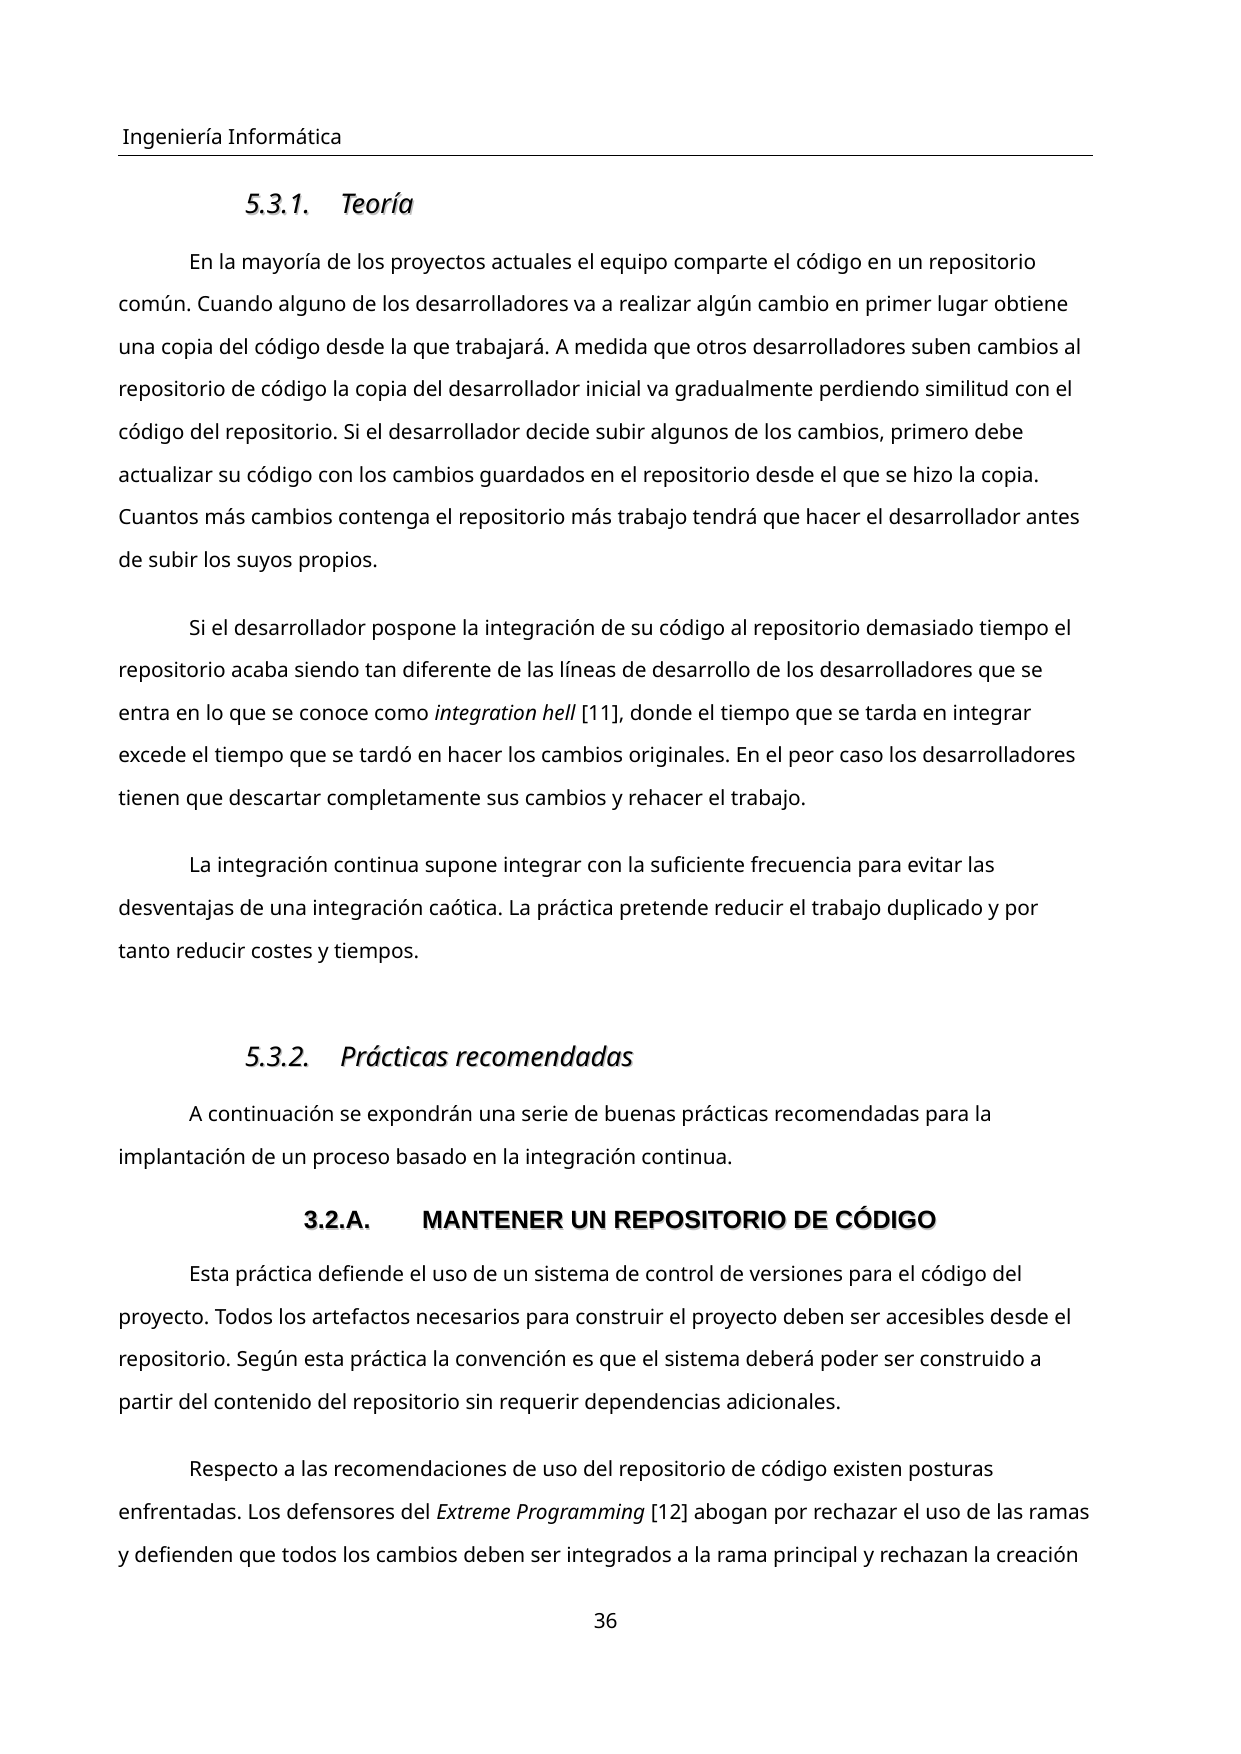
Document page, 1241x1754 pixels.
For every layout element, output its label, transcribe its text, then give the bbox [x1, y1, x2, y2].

text Si el desarrollador pospone la integración de su código al repositorio demasiado tiempo el repositorio acaba siendo tan diferente de las líneas de desarrollo de los desarrolladores que se entra en lo que se conoce como integration hell [11], donde el tiempo que se tarda en integrar excede el tiempo que se tardó en hacer los cambios originales. En el peor caso los desarrolladores tienen que descartar completamente sus cambios y rehacer el trabajo. [118, 613, 1093, 811]
text La integración continua supone integrar con la suficiente frecuencia para evitar las desventajas de una integración caótica. La práctica pretende reducir el trabajo duplicado y por tanto reducir costes y tiempos. [118, 851, 1093, 964]
subtitle Teoría [310, 185, 1093, 222]
text Esta práctica defiende el uso de un sistema de control de versiones para el código del proyecto. Todos los artefactos necesarios para construir el proyecto deben ser accesibles desde el repositorio. Según esta práctica la convención es que el sistema deberá poder ser construido a partir del contenido del repositorio sin requerir dependencias adicionales. [118, 1259, 1093, 1415]
text A continuación se expondrán una serie de buenas prácticas recomendadas para la implantación de un proceso basado en la integración continua. [118, 1099, 1093, 1170]
subtitle Mantener un repositorio de código [148, 1205, 1093, 1234]
text Respecto a las recomendaciones de uso del repositorio de código existen posturas enfrentadas. Los defensores del Extreme Programming [12] abogan por rechazar el uso de las ramas y defienden que todos los cambios deben ser integrados a la rama principal y rechazan la creación [118, 1454, 1093, 1568]
subtitle Prácticas recomendadas [310, 1037, 1093, 1074]
text En la mayoría de los proyectos actuales el equipo comparte el código en un repositorio común. Cuando alguno de los desarrolladores va a realizar algún cambio en primer lugar obtiene una copia del código desde la que trabajará. A medida que otros desarrolladores suben cambios al repositorio de código la copia del desarrollador inicial va gradualmente perdiendo similitud con el código del repositorio. Si el desarrollador decide subir algunos de los cambios, primero debe actualizar su código con los cambios guardados en el repositorio desde el que se hizo la copia. Cuantos más cambios contenga el repositorio más trabajo tendrá que hacer el desarrollador antes de subir los suyos propios. [118, 247, 1093, 573]
